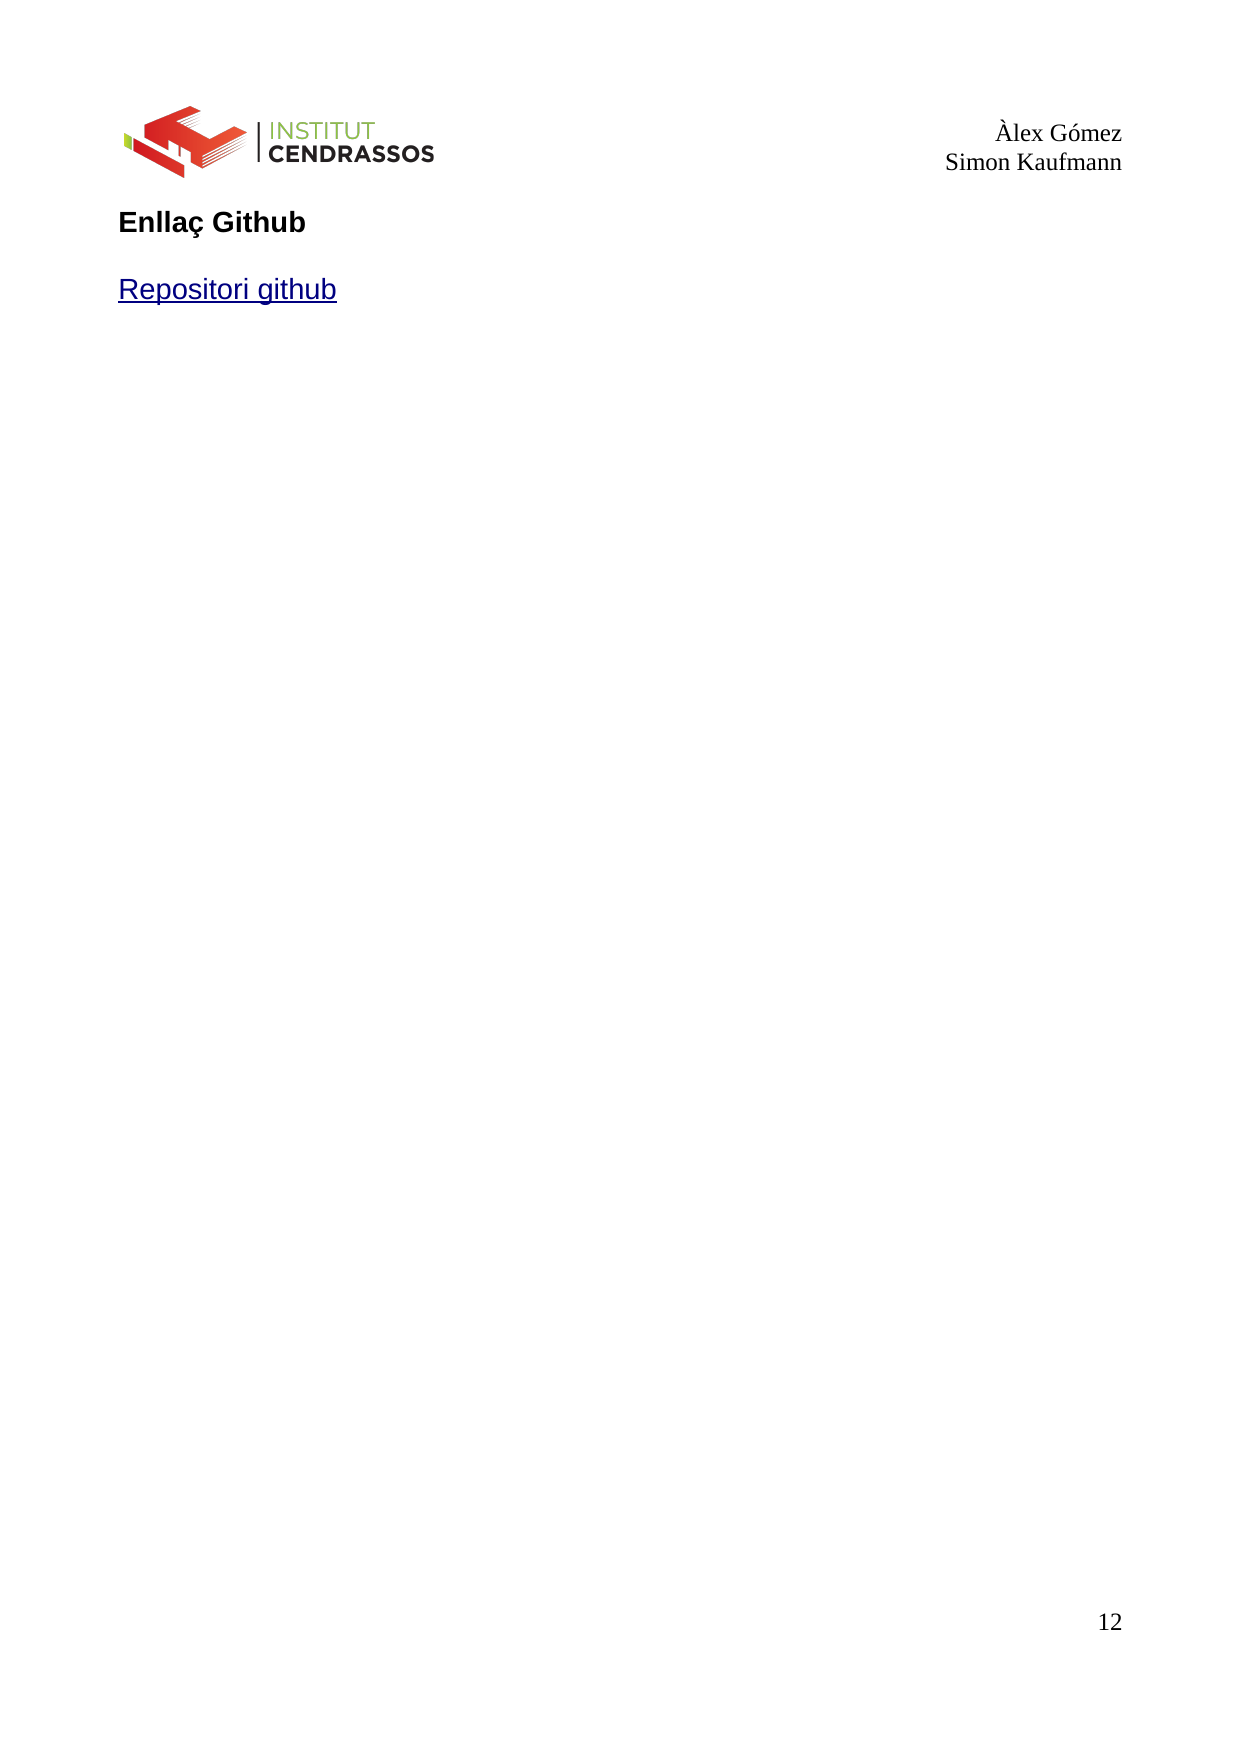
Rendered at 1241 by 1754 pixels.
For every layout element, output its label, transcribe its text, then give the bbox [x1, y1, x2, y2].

text Repositori github [118, 272, 1122, 306]
subtitle Enllaç Github [118, 205, 1122, 239]
picture [124, 106, 434, 178]
